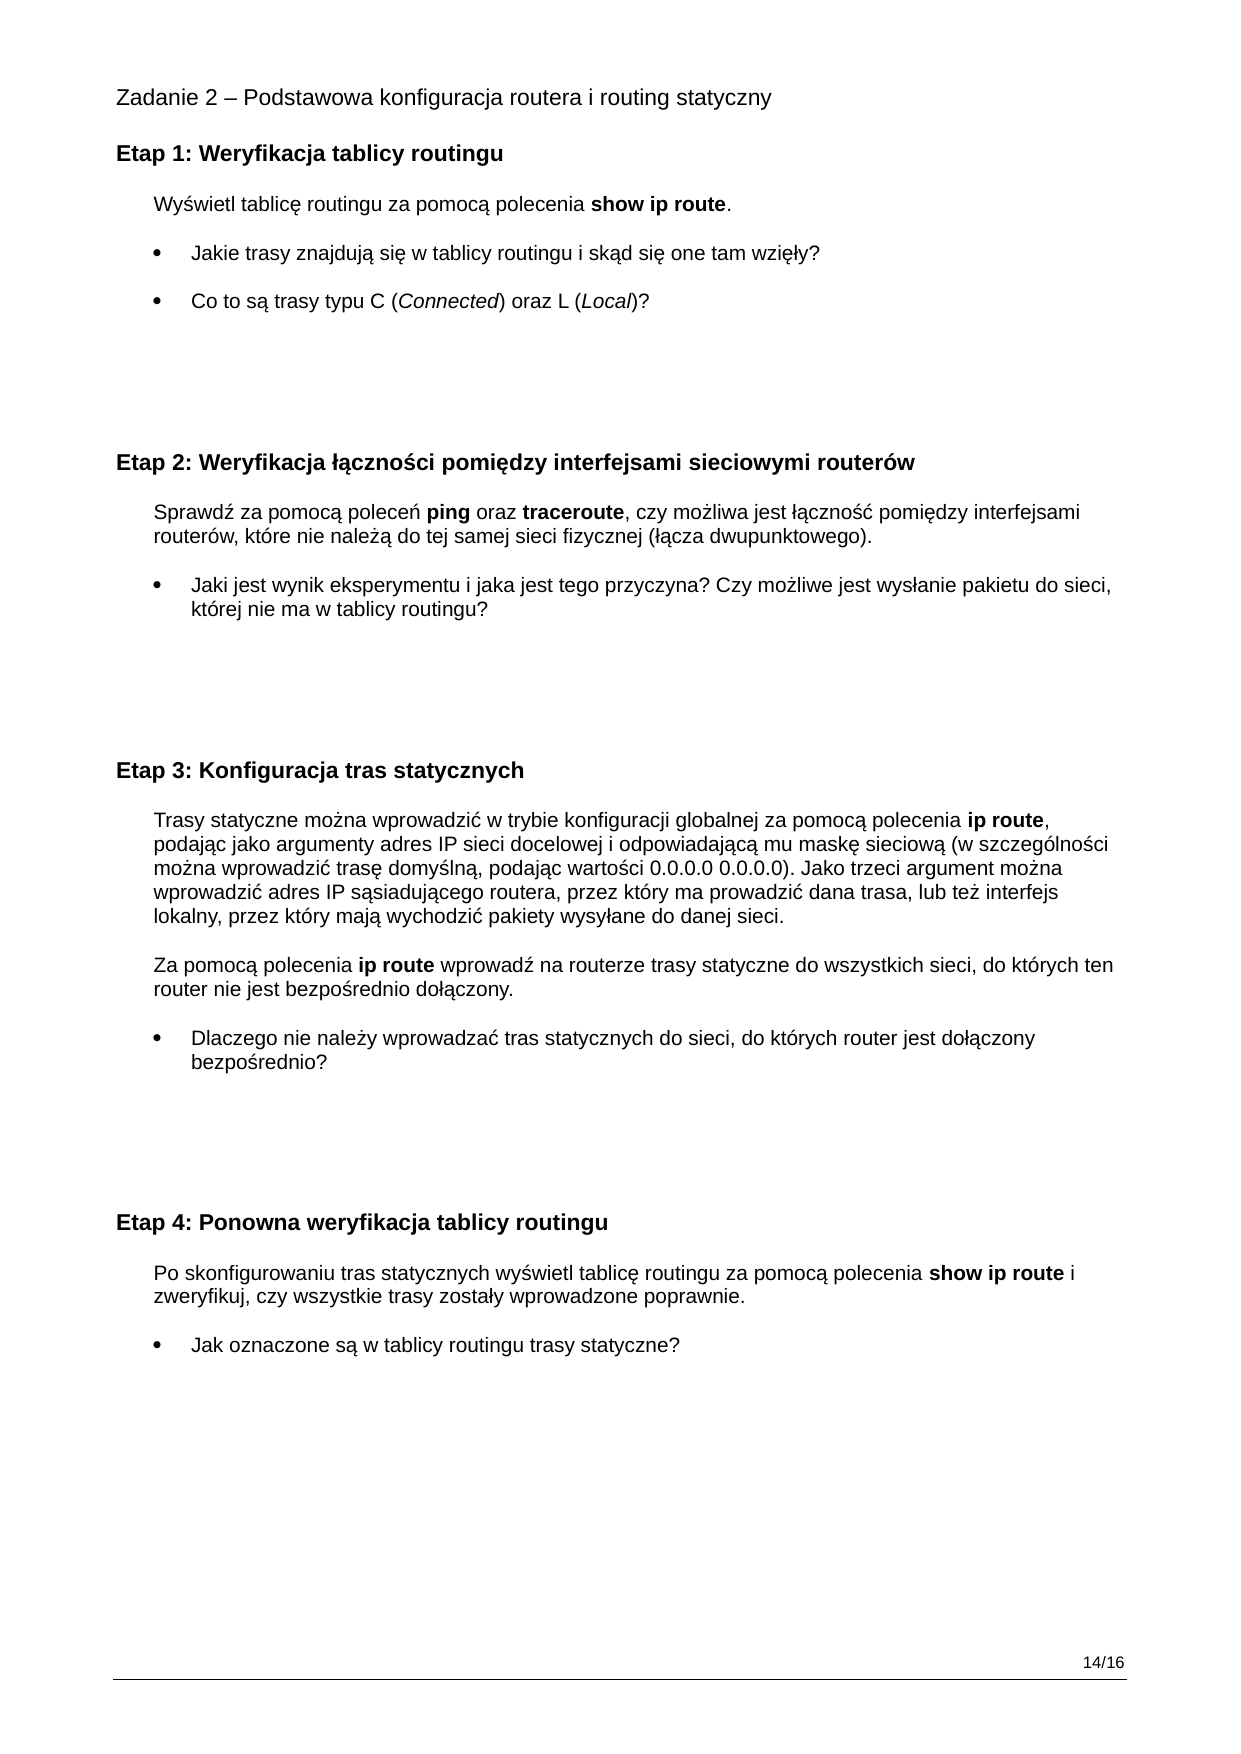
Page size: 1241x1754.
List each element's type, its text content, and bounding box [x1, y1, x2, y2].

list Ponowna weryfikacja tablicy routingu [116, 1209, 1124, 1235]
list Co to są trasy typu C (Connected) oraz L (Local)? [153, 289, 1124, 313]
text Za pomocą polecenia ip route wprowadź na routerze trasy statyczne do wszystkich sieci, do których ten router nie jest bezpośrednio dołączony. [153, 953, 1124, 1001]
list Jak oznaczone są w tablicy routingu trasy statyczne? [153, 1333, 1124, 1357]
list Konfiguracja tras statycznych [116, 757, 1124, 783]
list Weryfikacja tablicy routingu [116, 140, 1124, 166]
text Wyświetl tablicę routingu za pomocą polecenia show ip route. [153, 191, 1124, 215]
text Po skonfigurowaniu tras statycznych wyświetl tablicę routingu za pomocą polecenia show ip route i zweryfikuj, czy wszystkie trasy zostały wprowadzone poprawnie. [153, 1260, 1124, 1308]
text Trasy statyczne można wprowadzić w trybie konfiguracji globalnej za pomocą polecenia ip route, podając jako argumenty adres IP sieci docelowej i odpowiadającą mu maskę sieciową (w szczególności można wprowadzić trasę domyślną, podając wartości 0.0.0.0 0.0.0.0). Jako trzeci argument można wprowadzić adres IP sąsiadującego routera, przez który ma prowadzić dana trasa, lub też interfejs lokalny, przez który mają wychodzić pakiety wysyłane do danej sieci. [153, 808, 1124, 928]
list Jakie trasy znajdują się w tablicy routingu i skąd się one tam wzięły? [153, 240, 1124, 264]
list Weryfikacja łączności pomiędzy interfejsami sieciowymi routerów [116, 449, 1124, 475]
list Dlaczego nie należy wprowadzać tras statycznych do sieci, do których router jest dołączony bezpośrednio? [153, 1026, 1124, 1074]
list Jaki jest wynik eksperymentu i jaka jest tego przyczyna? Czy możliwe jest wysłanie pakietu do sieci, której nie ma w tablicy routingu? [153, 573, 1124, 621]
text Sprawdź za pomocą poleceń ping oraz traceroute, czy możliwa jest łączność pomiędzy interfejsami routerów, które nie należą do tej samej sieci fizycznej (łącza dwupunktowego). [153, 500, 1124, 548]
